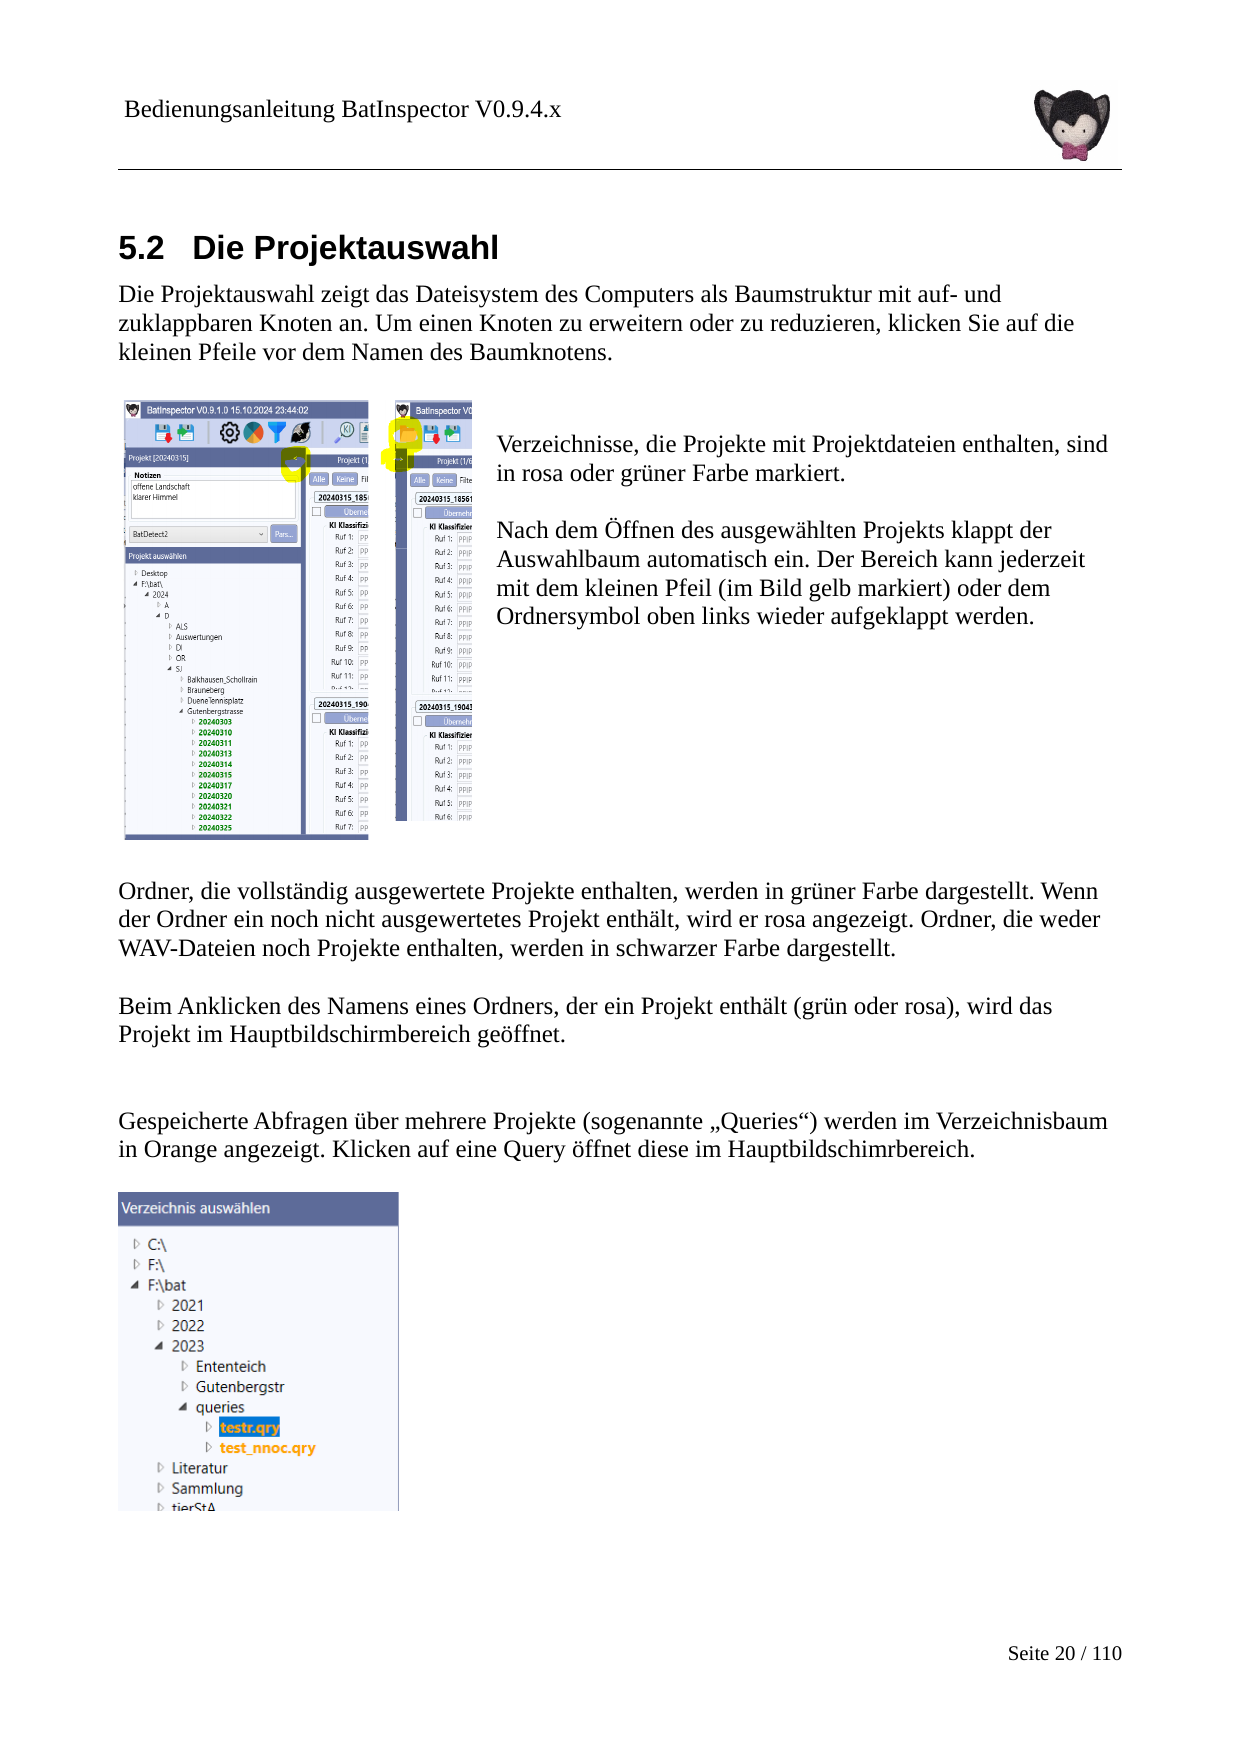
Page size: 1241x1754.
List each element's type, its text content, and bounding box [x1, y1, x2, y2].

picture [380, 400, 472, 811]
subtitle Die Projektauswahl [118, 228, 1122, 267]
table_header Verzeichnisse, die Projekte mit Projektdateien enthalten, sind in rosa oder grüner Farbe markiert. Nach dem Öffnen des ausgewählten Projekts klappt der Auswahlbaum automatisch ein. Der Bereich kann jederzeit mit dem kleinen Pfeil (im Bild gelb markiert) oder dem Ordnersymbol oben links wieder aufgeklappt werden. [490, 394, 1122, 847]
picture [118, 1192, 399, 1511]
text Beim Anklicken des Namens eines Ordners, der ein Projekt enthält (grün oder rosa), wird das Projekt im Hauptbildschirmbereich geöffnet. [118, 991, 1122, 1048]
text Ordner, die vollständig ausgewertete Projekte enthalten, werden in grüner Farbe dargestellt. Wenn der Ordner ein noch nicht ausgewertetes Projekt enthält, wird er rosa angezeigt. Ordner, die weder WAV-Dateien noch Projekte enthalten, werden in schwarzer Farbe dargestellt. [118, 876, 1122, 962]
text Gespeicherte Abfragen über mehrere Projekte (sogenannte „Queries“) werden im Verzeichnisbaum in Orange angezeigt. Klicken auf eine Query öffnet diese im Hauptbildschimrbereich. [118, 1106, 1122, 1163]
picture [1030, 80, 1119, 169]
table_header [118, 394, 490, 847]
picture [123, 400, 369, 840]
text Die Projektauswahl zeigt das Dateisystem des Computers als Baumstruktur mit auf- und zuklappbaren Knoten an. Um einen Knoten zu erweitern oder zu reduzieren, klicken Sie auf die kleinen Pfeile vor dem Namen des Baumknotens. [118, 279, 1122, 366]
